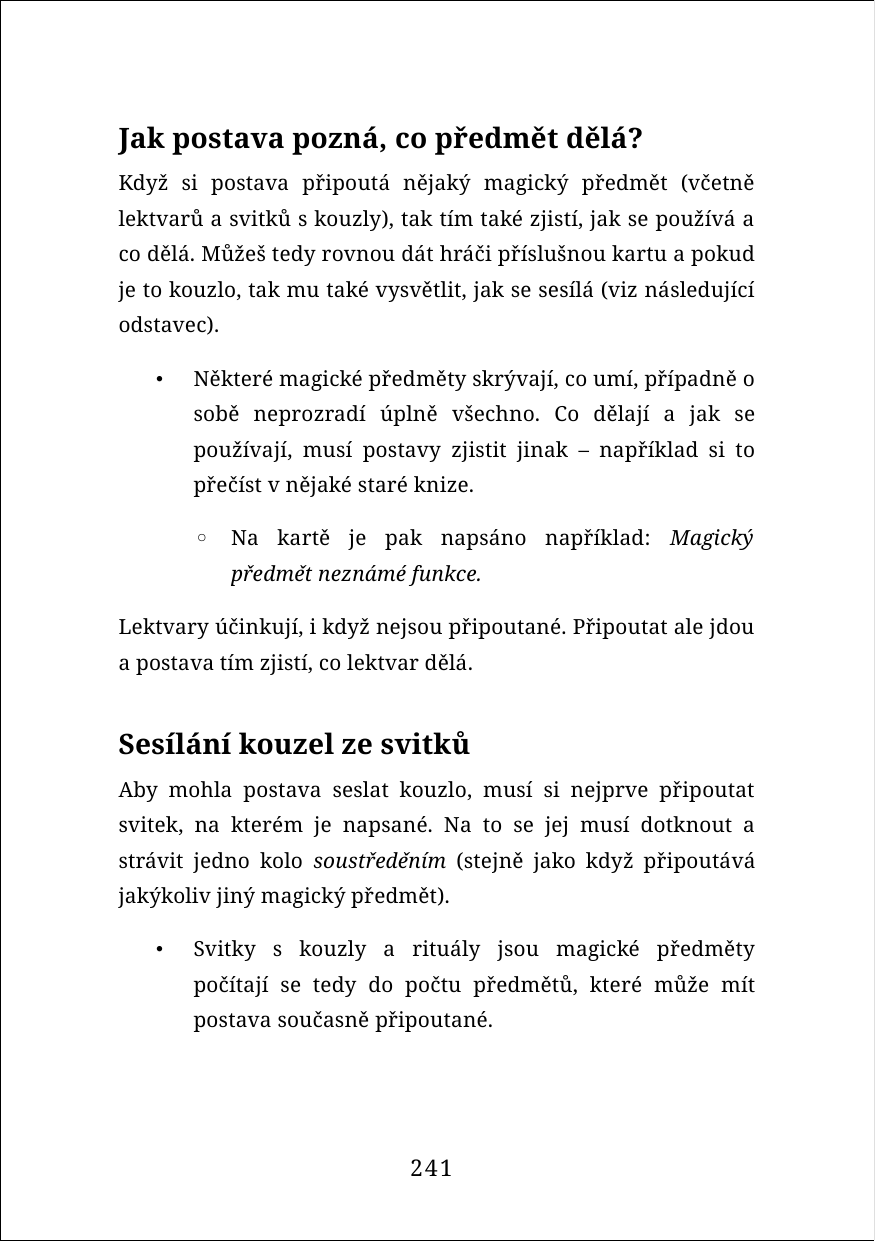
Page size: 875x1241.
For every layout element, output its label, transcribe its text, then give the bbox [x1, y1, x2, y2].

subtitle Sesílání kouzel ze svitků [118, 724, 756, 763]
subtitle Jak postava pozná, co předmět dělá? [118, 118, 756, 157]
list Svitky s kouzly a rituály jsou magické předměty počítají se tedy do počtu předmětů, které může mít postava současně připoutané. [156, 934, 756, 1034]
list Na kartě je pak napsáno například: Magický předmět neznámé funkce. [193, 523, 756, 587]
text Aby mohla postava seslat kouzlo, musí si nejprve připoutat svitek, na kterém je napsané. Na to se jej musí dotknout a strávit jedno kolo soustředěním (stejně jako když připoutává jakýkoliv jiný magický předmět). [118, 775, 756, 910]
text Lektvary účinkují, i když nejsou připoutané. Připoutat ale jdou a postava tím zjistí, co lektvar dělá. [118, 612, 756, 676]
text Když si postava připoutá nějaký magický předmět (včetně lektvarů a svitků s kouzly), tak tím také zjistí, jak se používá a co dělá. Můžeš tedy rovnou dát hráči příslušnou kartu a pokud je to kouzlo, tak mu také vysvětlit, jak se sesílá (viz následující odstavec). [118, 168, 756, 339]
list Některé magické předměty skrývají, co umí, případně o sobě neprozradí úplně všechno. Co dělají a jak se používají, musí postavy zjistit jinak – například si to přečíst v nějaké staré knize. [156, 364, 756, 499]
